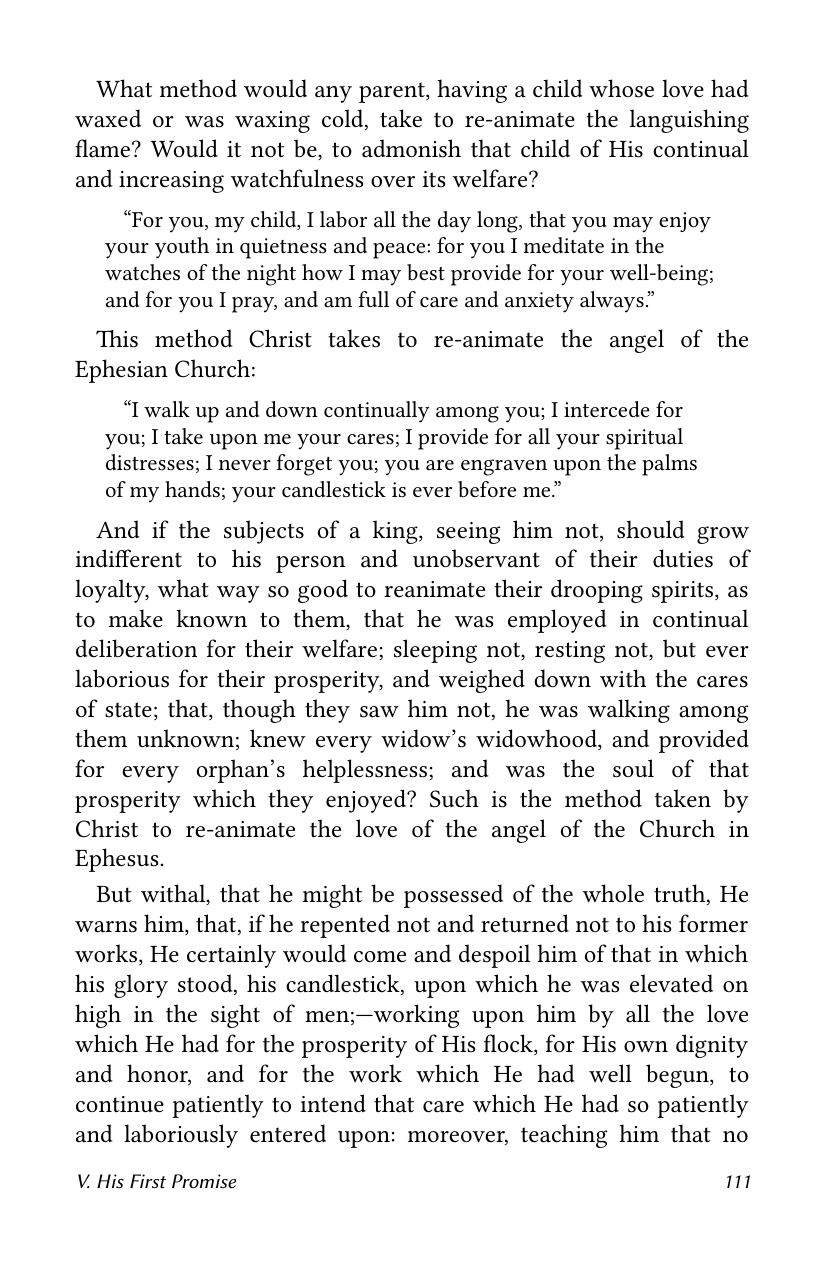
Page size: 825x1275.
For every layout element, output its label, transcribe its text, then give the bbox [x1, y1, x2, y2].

text This method Christ takes to re-animate the angel of the Ephesian Church: [75, 325, 750, 384]
text “For you, my child, I labor all the day long, that you may enjoy your youth in quietness and peace: for you I meditate in the watches of the night how I may best provide for your well-being; and for you I pray, and am full of care and anxiety always.” [105, 207, 720, 313]
text What method would any parent, having a child whose love had waxed or was waxing cold, take to re-animate the languishing flame? Would it not be, to admonish that child of His continual and increasing watchfulness over its welfare? [75, 75, 750, 193]
text And if the subjects of a king, seeing him not, should grow indifferent to his person and unobservant of their duties of loyalty, what way so good to reanimate their drooping spirits, as to make known to them, that he was employed in continual deliberation for their welfare; sleeping not, resting not, but ever laborious for their prosperity, and weighed down with the cares of state; that, though they saw him not, he was walking among them unknown; knew every widow’s widowhood, and provided for every orphan’s helplessness; and was the soul of that prosperity which they enjoyed? Such is the method taken by Christ to re-animate the love of the angel of the Church in Ephesus. [75, 516, 750, 873]
text But withal, that he might be possessed of the whole truth, He warns him, that, if he repented not and returned not to his former works, He certainly would come and despoil him of that in which his glory stood, his candlestick, upon which he was elevated on high in the sight of men;—working upon him by all the love which He had for the prosperity of His flock, for His own dignity and honor, and for the work which He had well begun, to continue patiently to intend that care which He had so patiently and laboriously entered upon: moreover, teaching him that no [75, 880, 750, 1148]
text “I walk up and down continually among you; I intercede for you; I take upon me your cares; I provide for all your spiritual distresses; I never forget you; you are engraven upon the palms of my hands; your candlestick is ever before me.” [105, 397, 720, 503]
